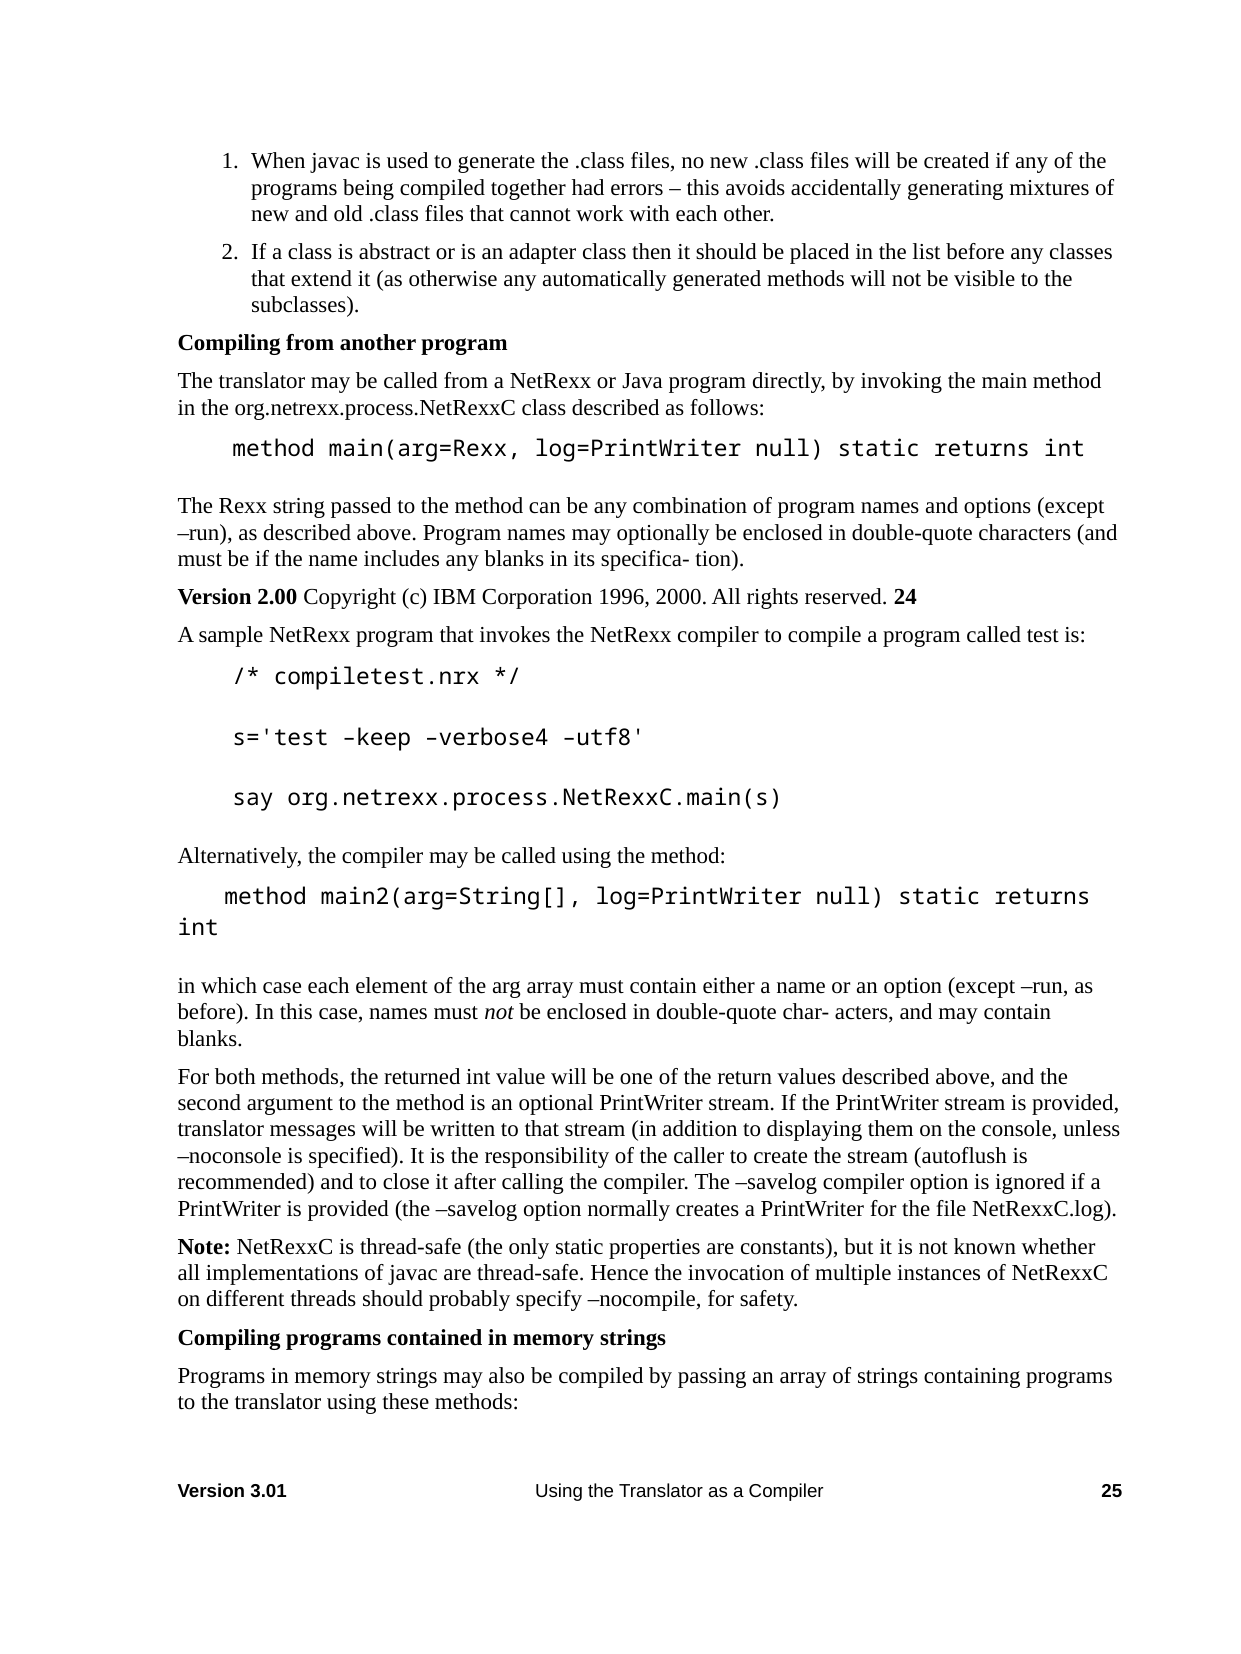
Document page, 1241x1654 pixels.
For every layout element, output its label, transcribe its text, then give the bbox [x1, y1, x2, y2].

text s='test –keep –verbose4 –utf8' [177, 720, 1122, 752]
text /* compiletest.nrx */ [177, 660, 1122, 691]
text Programs in memory strings may also be compiled by passing an array of strings containing programs to the translator using these methods: [177, 1362, 1122, 1414]
text A sample NetRexx program that invokes the NetRexx compiler to compile a program called test is: [177, 622, 1122, 648]
text For both methods, the returned int value will be one of the return values described above, and the second argument to the method is an optional PrintWriter stream. If the PrintWriter stream is provided, translator messages will be written to that stream (in addition to displaying them on the console, unless –noconsole is specified). It is the responsibility of the caller to create the stream (autoflush is recommended) and to close it after calling the compiler. The –savelog compiler option is ignored if a PrintWriter is provided (the –savelog option normally creates a PrintWriter for the file NetRexxC.log). [177, 1063, 1122, 1221]
text Alternatively, the compiler may be called using the method: [177, 842, 1122, 868]
list If a class is abstract or is an adapter class then it should be placed in the list before any classes that extend it (as otherwise any automatically generated methods will not be visible to the subclasses). [221, 238, 1122, 317]
text Note: NetRexxC is thread-safe (the only static properties are constants), but it is not known whether all implementations of javac are thread-safe. Hence the invocation of multiple instances of NetRexxC on different threads should probably specify –nocompile, for safety. [177, 1233, 1122, 1312]
text Compiling from another program [177, 329, 1122, 356]
text Version 2.00 Copyright (c) IBM Corporation 1996, 2000. All rights reserved. 24 [177, 583, 1122, 610]
text Compiling programs contained in memory strings [177, 1323, 1122, 1350]
text The translator may be called from a NetRexx or Java program directly, by invoking the main method in the org.netrexx.process.NetRexxC class described as follows: [177, 367, 1122, 420]
text in which case each element of the arg array must contain either a name or an option (except –run, as before). In this case, names must not be enclosed in double-quote char- acters, and may contain blanks. [177, 972, 1122, 1051]
text method main2(arg=String[], log=PrintWriter null) static returns int [177, 880, 1122, 942]
text method main(arg=Rexx, log=PrintWriter null) static returns int [177, 432, 1122, 463]
text The Rexx string passed to the method can be any combination of program names and options (except –run), as described above. Program names may optionally be enclosed in double-quote characters (and must be if the name includes any blanks in its specifica- tion). [177, 493, 1122, 572]
text say org.netrexx.process.NetRexxC.main(s) [177, 781, 1122, 812]
list When javac is used to generate the .class files, no new .class files will be created if any of the programs being compiled together had errors – this avoids accidentally generating mixtures of new and old .class files that cannot work with each other. [221, 148, 1122, 227]
